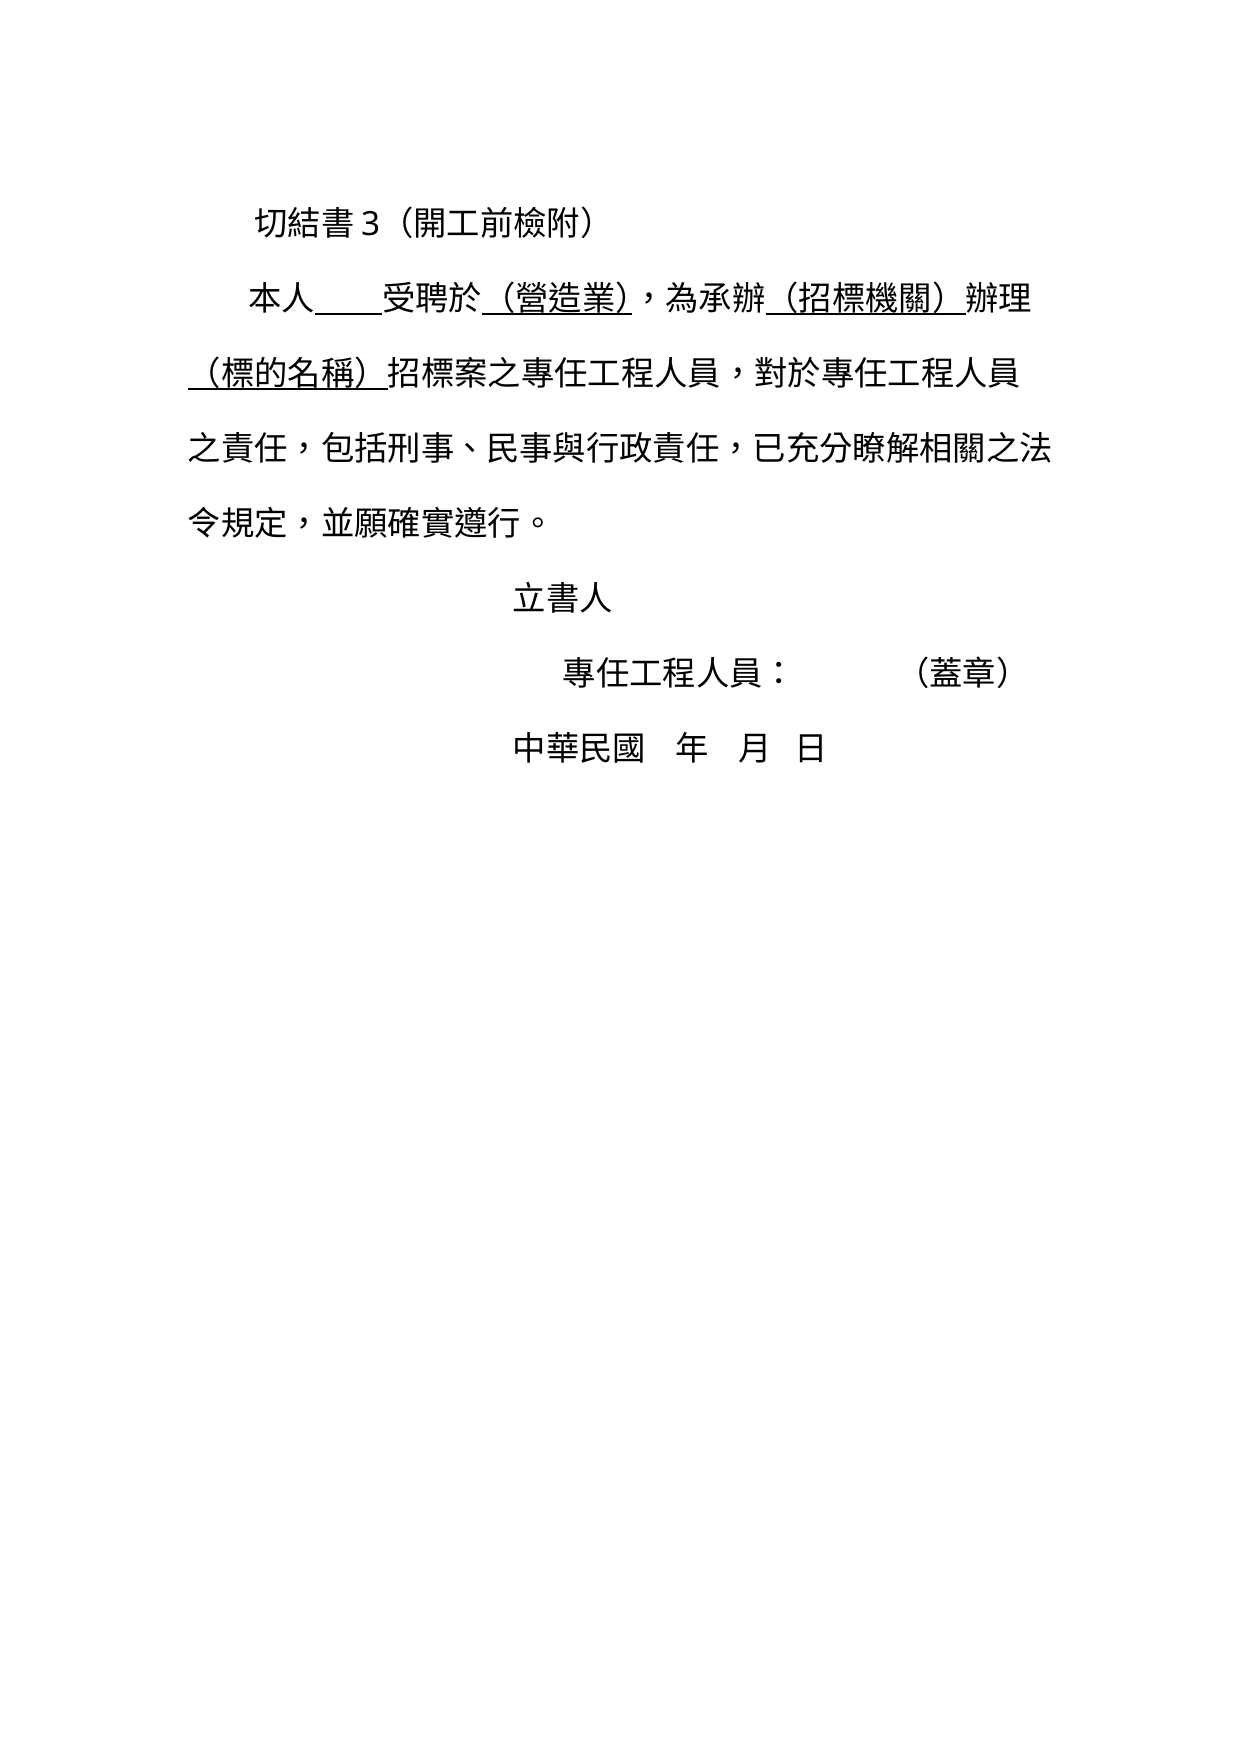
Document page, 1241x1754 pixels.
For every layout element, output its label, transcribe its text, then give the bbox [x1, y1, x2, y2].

text 立書人 [512, 558, 1053, 633]
text 本人 受聘於（營造業），為承辦（招標機關）辦理（標的名稱）招標案之專任工程人員，對於專任工程人員之責任，包括刑事、民事與行政責任，已充分瞭解相關之法令規定，並願確實遵行。 [187, 258, 1053, 558]
text 專任工程人員： （蓋章） [562, 633, 1053, 708]
text 中華民國 年 月 日 [512, 708, 1053, 783]
text 切結書3（開工前檢附） [187, 183, 1053, 258]
